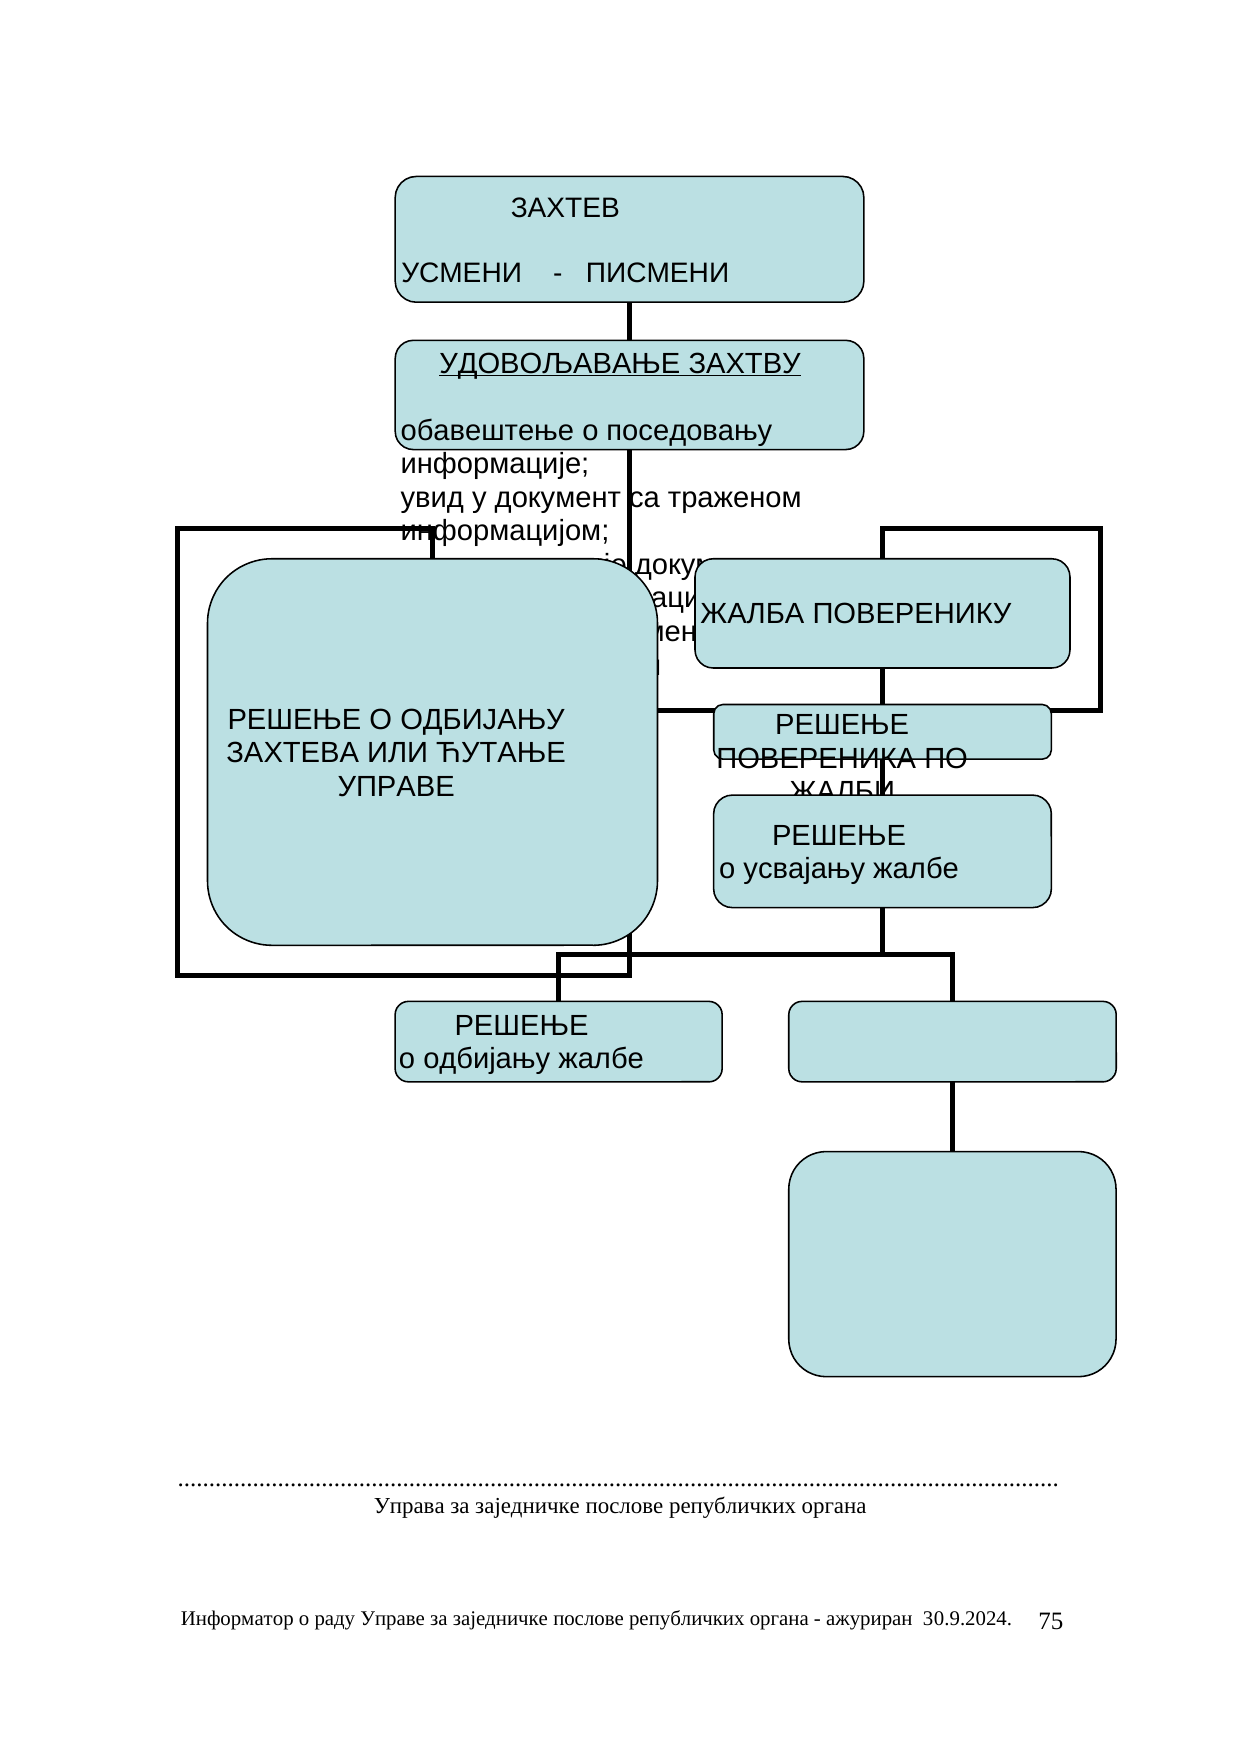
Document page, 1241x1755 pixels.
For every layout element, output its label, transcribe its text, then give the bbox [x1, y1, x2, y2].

text Управа за заједничке послове републичких органа [177, 1492, 1063, 1518]
text ............................................................................................................................................. [177, 1463, 1063, 1492]
